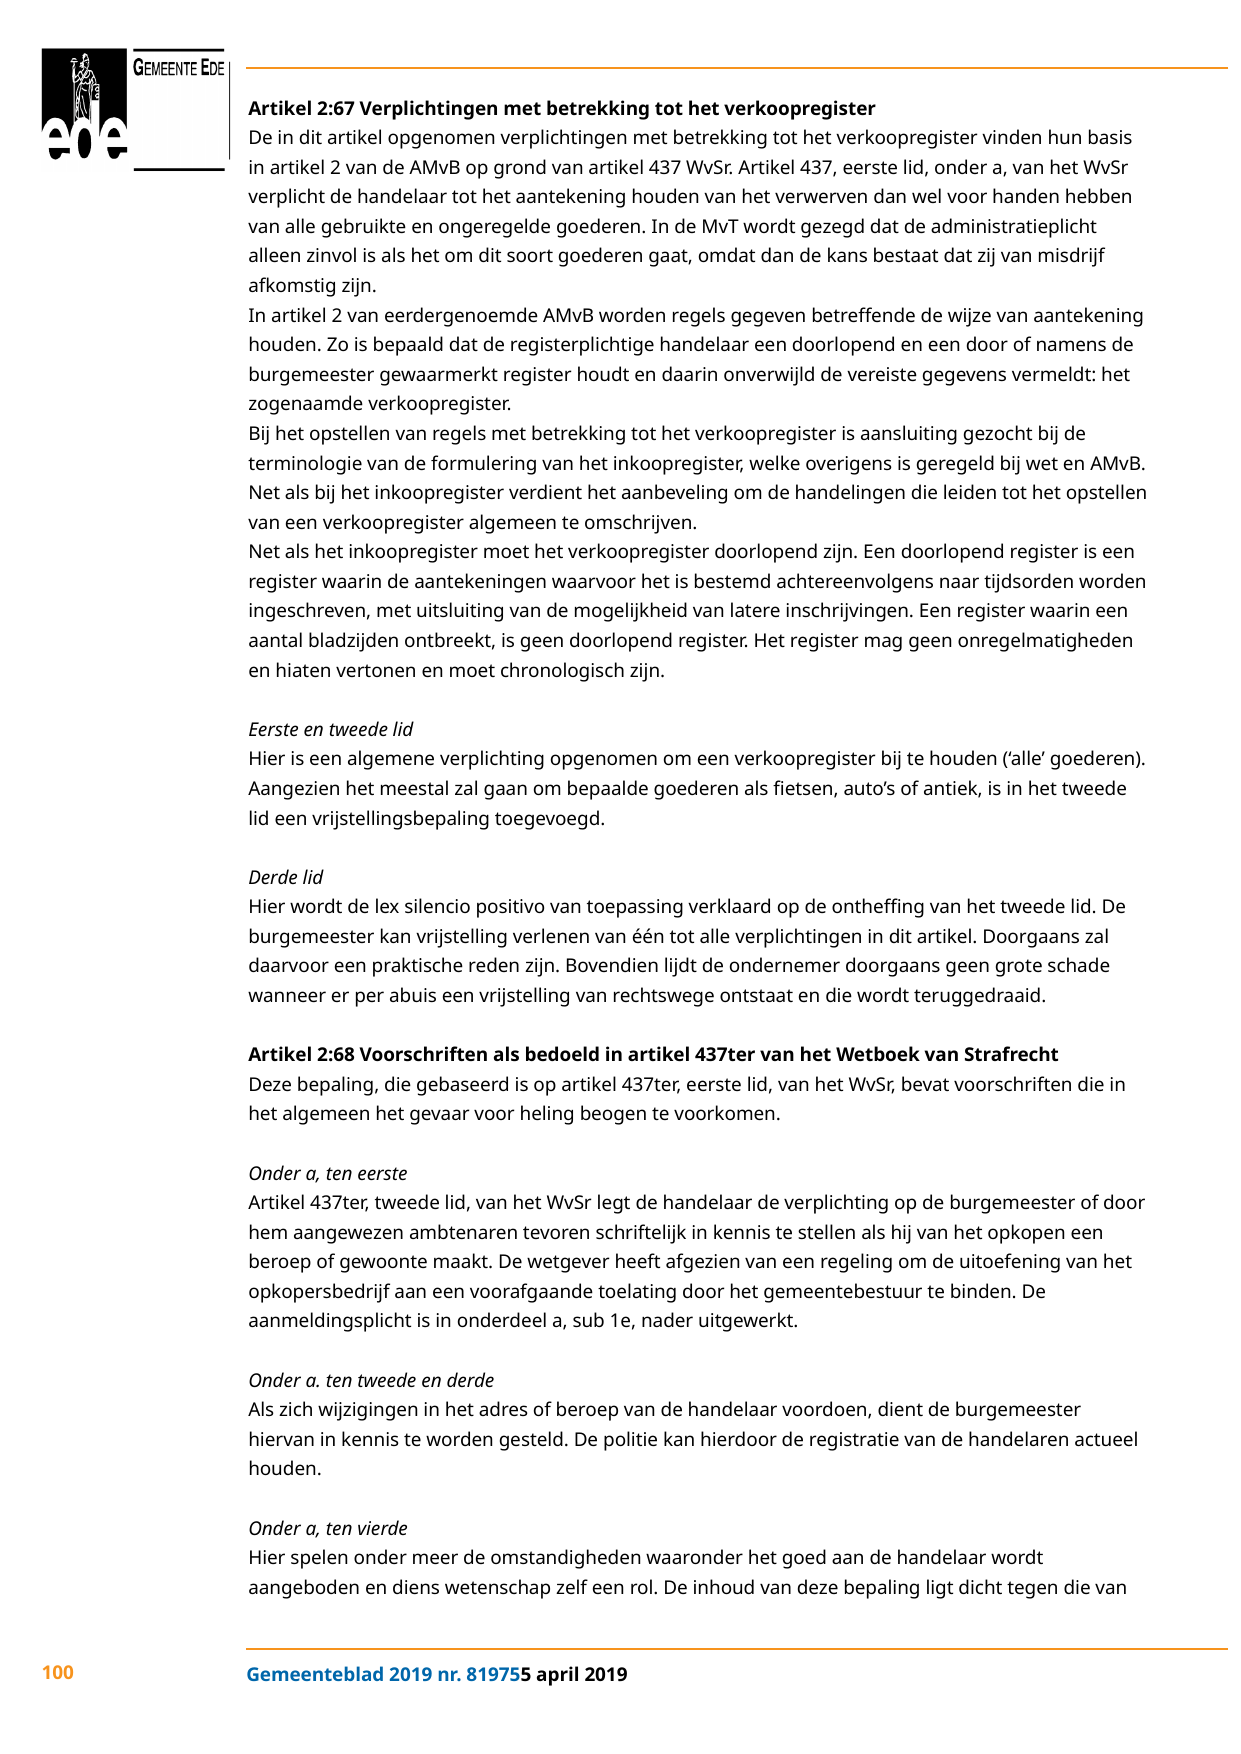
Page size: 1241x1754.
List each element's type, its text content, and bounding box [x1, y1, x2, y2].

text Eerste en tweede lid [248, 716, 1152, 742]
text Hier is een algemene verplichting opgenomen om een verkoopregister bij te houden (‘alle’ goederen). Aangezien het meestal zal gaan om bepaalde goederen als fietsen, auto’s of antiek, is in het tweede lid een vrijstellingsbepaling toegevoegd. [248, 746, 1152, 831]
text Onder a, ten vierde [248, 1515, 1152, 1541]
text Onder a. ten tweede en derde [248, 1367, 1152, 1393]
text Net als het inkoopregister moet het verkoopregister doorlopend zijn. Een doorlopend register is een register waarin de aantekeningen waarvoor het is bestemd achtereenvolgens naar tijdsorden worden ingeschreven, met uitsluiting van de mogelijkheid van latere inschrijvingen. Een register waarin een aantal bladzijden ontbreekt, is geen doorlopend register. Het register mag geen onregelmatigheden en hiaten vertonen en moet chronologisch zijn. [248, 538, 1152, 683]
text Onder a, ten eerste [248, 1160, 1152, 1186]
text Bij het opstellen van regels met betrekking tot het verkoopregister is aansluiting gezocht bij de terminologie van de formulering van het inkoopregister, welke overigens is geregeld bij wet en AMvB. Net als bij het inkoopregister verdient het aanbeveling om de handelingen die leiden tot het opstellen van een verkoopregister algemeen te omschrijven. [248, 420, 1152, 535]
text Derde lid [248, 864, 1152, 890]
text Artikel 2:68 Voorschriften als bedoeld in artikel 437ter van het Wetboek van Strafrecht [248, 1041, 1152, 1067]
text Hier wordt de lex silencio positivo van toepassing verklaard op de ontheffing van het tweede lid. De burgemeester kan vrijstelling verlenen van één tot alle verplichtingen in dit artikel. Doorgaans zal daarvoor een praktische reden zijn. Bovendien lijdt de ondernemer doorgaans geen grote schade wanneer er per abuis een vrijstelling van rechtswege ontstaat en die wordt teruggedraaid. [248, 893, 1152, 1008]
text In artikel 2 van eerdergenoemde AMvB worden regels gegeven betreffende de wijze van aantekening houden. Zo is bepaald dat de registerplichtige handelaar een doorlopend en een door of namens de burgemeester gewaarmerkt register houdt en daarin onverwijld de vereiste gegevens vermeldt: het zogenaamde verkoopregister. [248, 302, 1152, 416]
text Artikel 437ter, tweede lid, van het WvSr legt de handelaar de verplichting op de burgemeester of door hem aangewezen ambtenaren tevoren schriftelijk in kennis te stellen als hij van het opkopen een beroep of gewoonte maakt. De wetgever heeft afgezien van een regeling om de uitoefening van het opkopersbedrijf aan een voorafgaande toelating door het gemeentebestuur te binden. De aanmeldingsplicht is in onderdeel a, sub 1e, nader uitgewerkt. [248, 1189, 1152, 1333]
text Artikel 2:67 Verplichtingen met betrekking tot het verkoopregister [248, 95, 1152, 121]
picture [41, 47, 231, 172]
text De in dit artikel opgenomen verplichtingen met betrekking tot het verkoopregister vinden hun basis in artikel 2 van de AMvB op grond van artikel 437 WvSr. Artikel 437, eerste lid, onder a, van het WvSr verplicht de handelaar tot het aantekening houden van het verwerven dan wel voor handen hebben van alle gebruikte en ongeregelde goederen. In de MvT wordt gezegd dat de administratieplicht alleen zinvol is als het om dit soort goederen gaat, omdat dan de kans bestaat dat zij van misdrijf afkomstig zijn. [248, 124, 1152, 298]
text Als zich wijzigingen in het adres of beroep van de handelaar voordoen, dient de burgemeester hiervan in kennis te worden gesteld. De politie kan hierdoor de registratie van de handelaren actueel houden. [248, 1396, 1152, 1481]
text Hier spelen onder meer de omstandigheden waaronder het goed aan de handelaar wordt aangeboden en diens wetenschap zelf een rol. De inhoud van deze bepaling ligt dicht tegen die van [248, 1544, 1152, 1600]
text Deze bepaling, die gebaseerd is op artikel 437ter, eerste lid, van het WvSr, bevat voorschriften die in het algemeen het gevaar voor heling beogen te voorkomen. [248, 1071, 1152, 1126]
